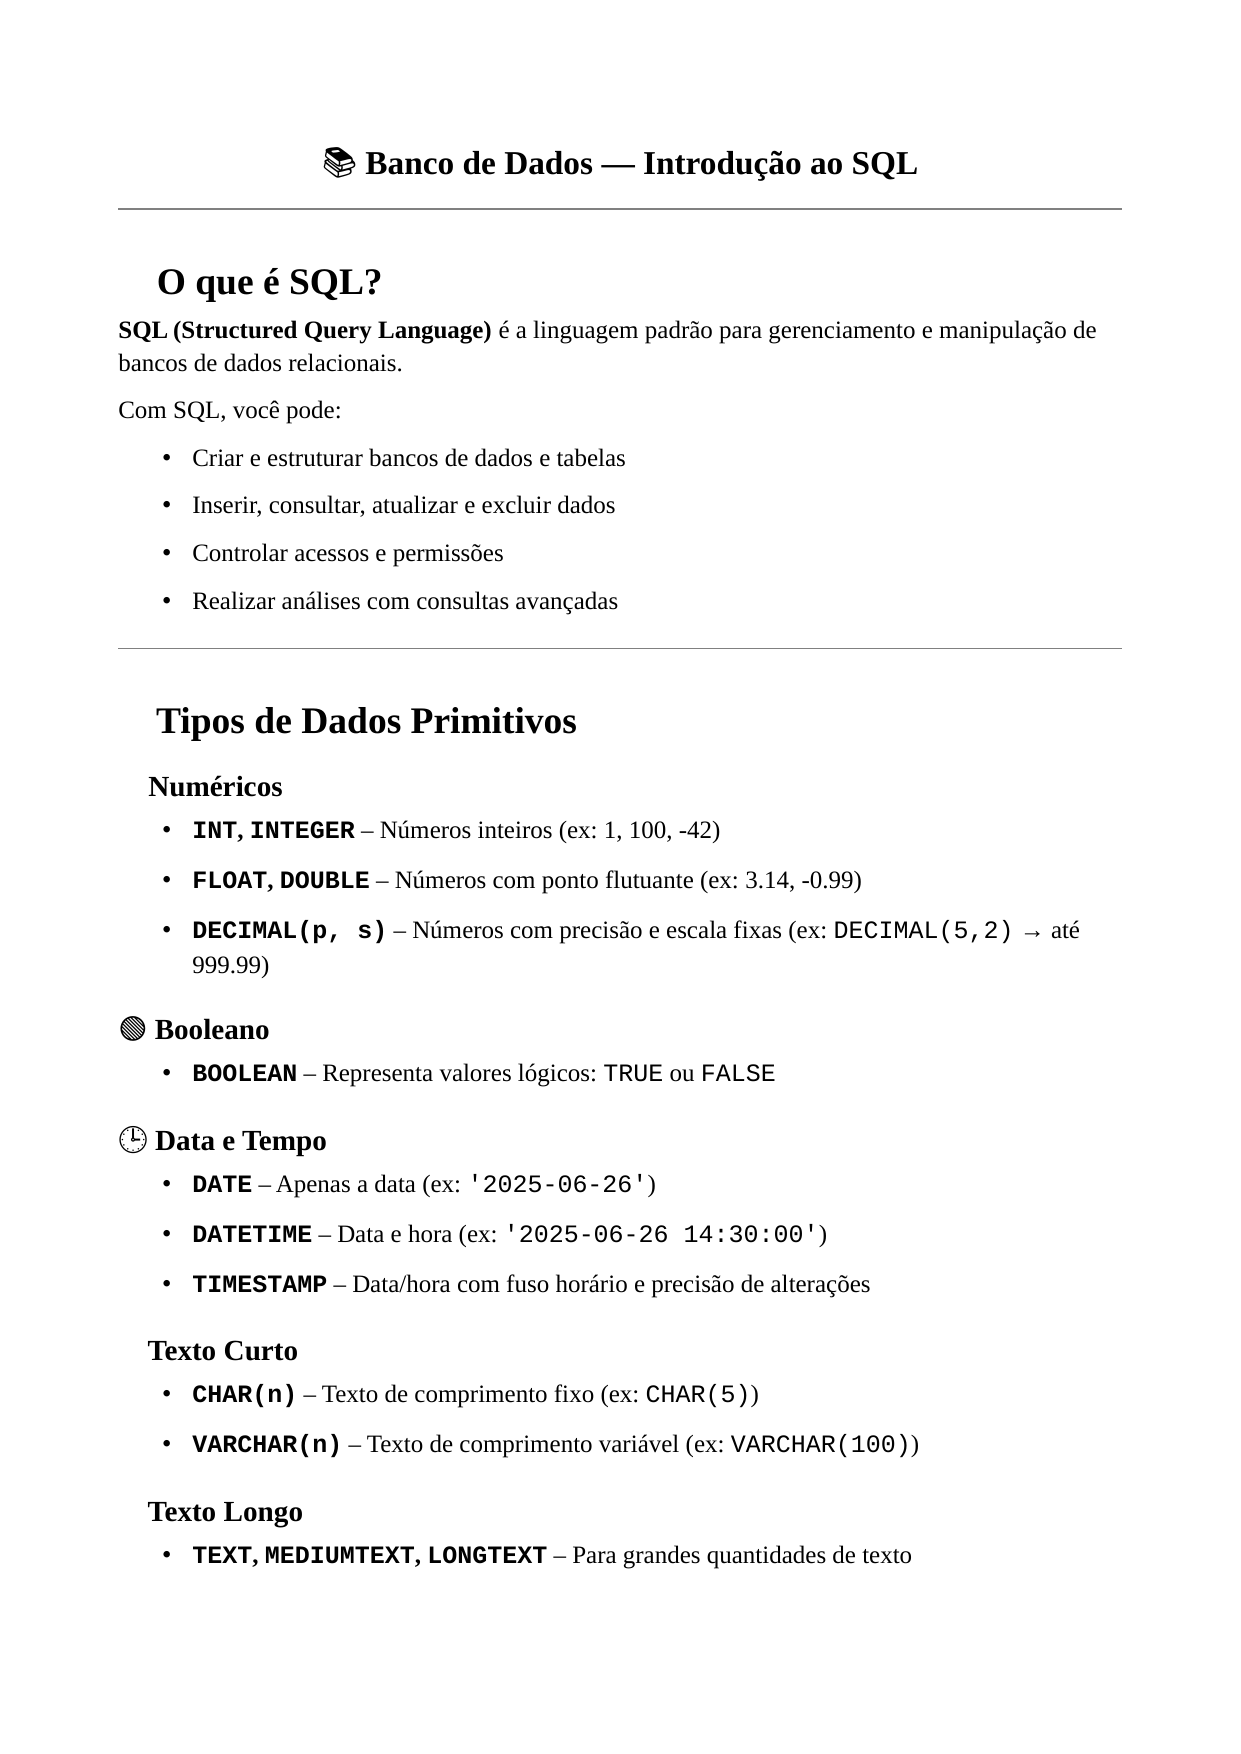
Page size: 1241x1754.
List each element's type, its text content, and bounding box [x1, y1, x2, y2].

subtitle 🔤 Tipos de Dados Primitivos [118, 698, 1122, 742]
subtitle 🟢 Booleano [118, 1012, 1122, 1046]
list TEXT, MEDIUMTEXT, LONGTEXT – Para grandes quantidades de texto [162, 1540, 1122, 1571]
list INT, INTEGER – Números inteiros (ex: 1, 100, -42) [162, 815, 1122, 846]
subtitle 🔡 Texto Curto [118, 1333, 1122, 1367]
list Criar e estruturar bancos de dados e tabelas [162, 443, 1122, 472]
subtitle 🕒 Data e Tempo [118, 1123, 1122, 1156]
list Controlar acessos e permissões [162, 538, 1122, 567]
list BOOLEAN – Representa valores lógicos: TRUE ou FALSE [162, 1058, 1122, 1089]
list DATE – Apenas a data (ex: '2025-06-26') [162, 1169, 1122, 1199]
text SQL (Structured Query Language) é a linguagem padrão para gerenciamento e manipulação de bancos de dados relacionais. [118, 315, 1122, 376]
subtitle 🔢 Numéricos [118, 769, 1122, 802]
list CHAR(n) – Texto de comprimento fixo (ex: CHAR(5)) [162, 1379, 1122, 1410]
subtitle 📚 Banco de Dados — Introdução ao SQL [118, 143, 1122, 181]
list Realizar análises com consultas avançadas [162, 586, 1122, 614]
list FLOAT, DOUBLE – Números com ponto flutuante (ex: 3.14, -0.99) [162, 865, 1122, 896]
text Com SQL, você pode: [118, 395, 1122, 424]
list DECIMAL(p, s) – Números com precisão e escala fixas (ex: DECIMAL(5,2) → até 999.99) [162, 915, 1122, 978]
subtitle 📃 Texto Longo [118, 1494, 1122, 1527]
list VARCHAR(n) – Texto de comprimento variável (ex: VARCHAR(100)) [162, 1429, 1122, 1460]
subtitle ✅ O que é SQL? [118, 259, 1122, 302]
list TIMESTAMP – Data/hora com fuso horário e precisão de alterações [162, 1269, 1122, 1299]
list DATETIME – Data e hora (ex: '2025-06-26 14:30:00') [162, 1219, 1122, 1249]
list Inserir, consultar, atualizar e excluir dados [162, 491, 1122, 519]
